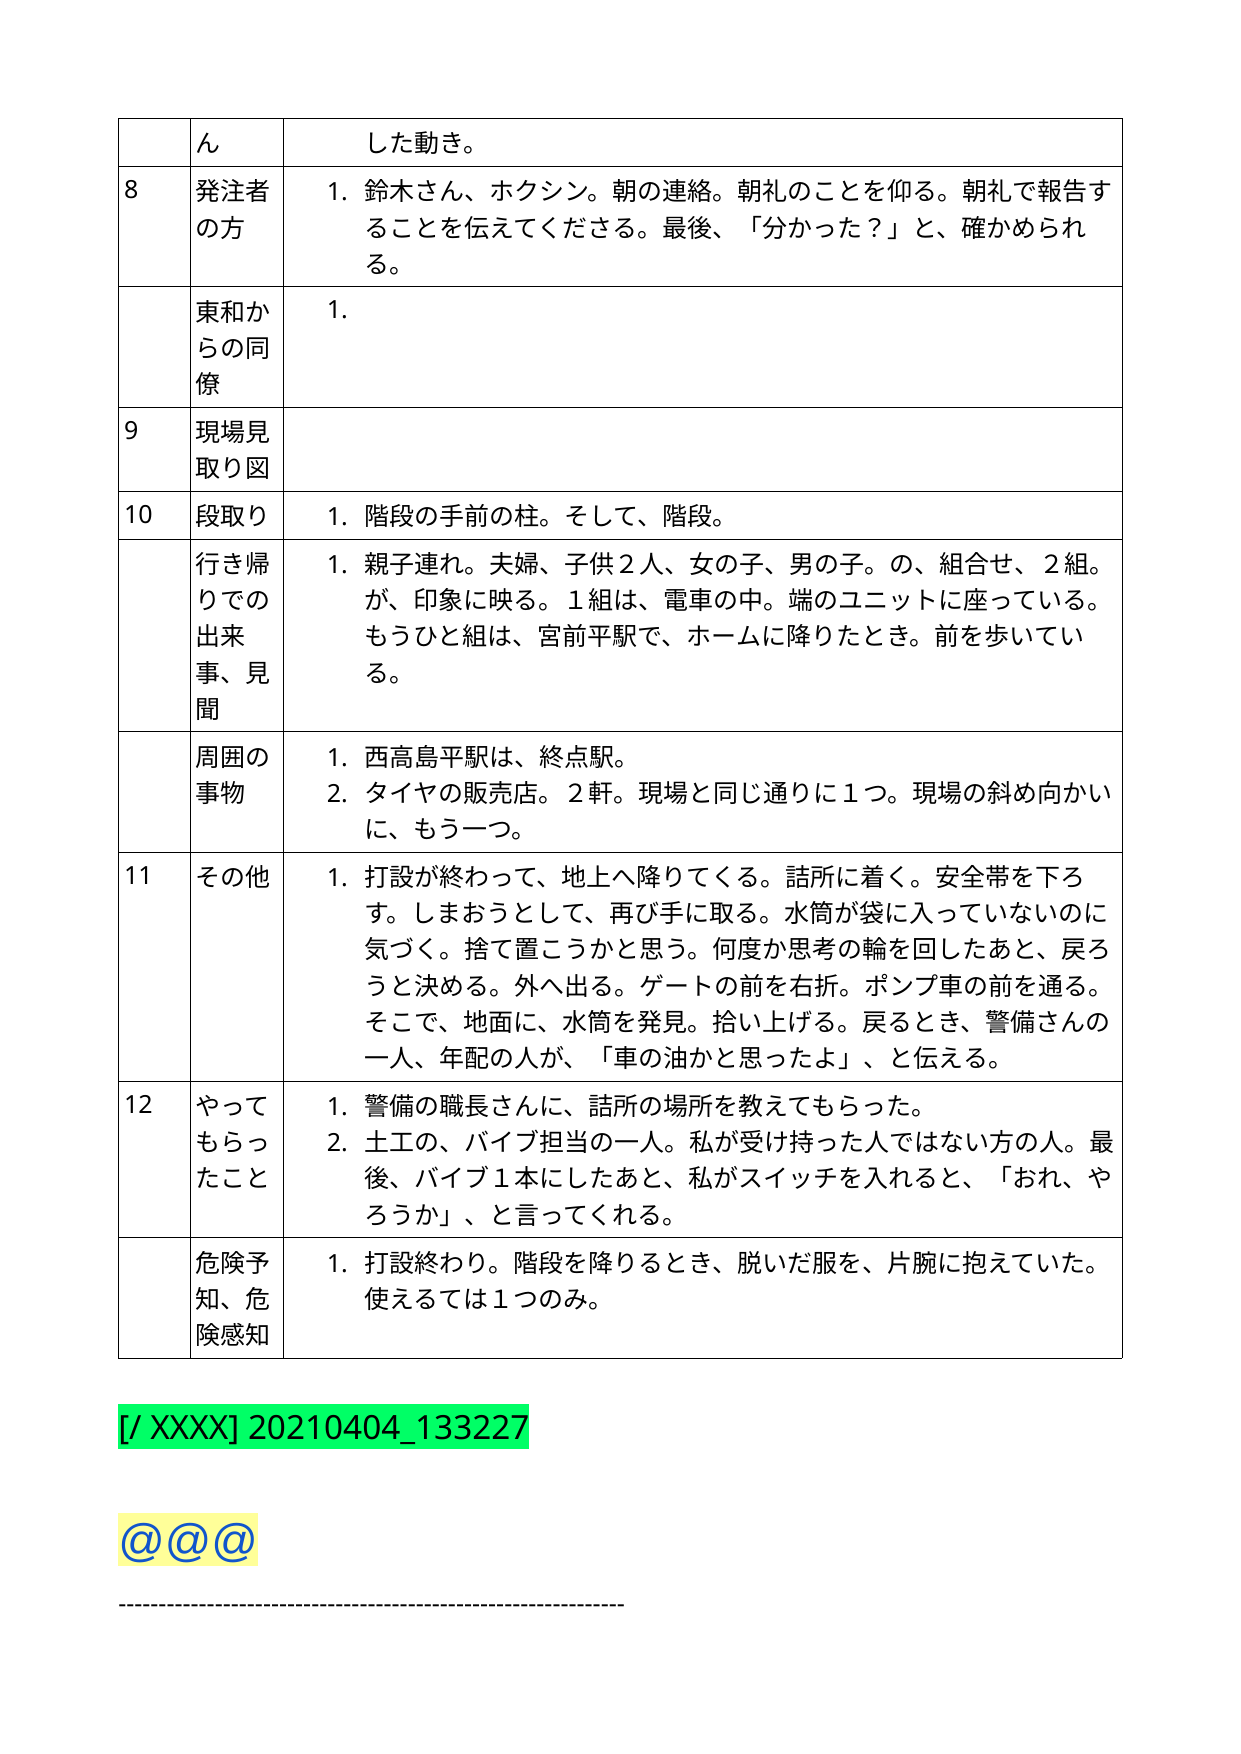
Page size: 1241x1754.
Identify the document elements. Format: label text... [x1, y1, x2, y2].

table_cell 鈴木さん、ホクシン。朝の連絡。朝礼のことを仰る。朝礼で報告することを伝えてくださる。最後、「分かった？」と、確かめられる。 [284, 167, 1122, 286]
table_cell 親子連れ。夫婦、子供２人、女の子、男の子。の、組合せ、２組。が、印象に映る。１組は、電車の中。端のユニットに座っている。もうひと組は、宮前平駅で、ホームに降りたとき。前を歩いている。 [284, 540, 1122, 731]
table_cell 10 [119, 492, 190, 538]
table_cell 階段の手前の柱。そして、階段。 [284, 492, 1122, 538]
table_cell [119, 287, 190, 407]
table_cell 現場見取り図 [191, 408, 283, 491]
table_cell [119, 119, 190, 166]
text --------------------------------------------------------------- [118, 1586, 1122, 1620]
table_cell [119, 1238, 190, 1357]
table_cell [284, 287, 1122, 407]
table_cell 発注者の方 [191, 167, 283, 286]
table_cell 12 [119, 1082, 190, 1237]
table_cell 打設が終わって、地上へ降りてくる。詰所に着く。安全帯を下ろす。しまおうとして、再び手に取る。水筒が袋に入っていないのに気づく。捨て置こうかと思う。何度か思考の輪を回したあと、戻ろうと決める。外へ出る。ゲートの前を右折。ポンプ車の前を通る。そこで、地面に、水筒を発見。拾い上げる。戻るとき、警備さんの一人、年配の人が、「車の油かと思ったよ」、と伝える。 [284, 853, 1122, 1081]
text [/ XXXX] 20210404_133227 [118, 1404, 1122, 1449]
table_cell 8 [119, 167, 190, 286]
text @@@ [118, 1513, 1122, 1566]
table_cell [119, 540, 190, 731]
table_cell 警備の職長さんに、詰所の場所を教えてもらった。 土工の、バイブ担当の一人。私が受け持った人ではない方の人。最後、バイブ１本にしたあと、私がスイッチを入れると、「おれ、やろうか」、と言ってくれる。 [284, 1082, 1122, 1237]
table_cell 行き帰りでの出来事、見聞 [191, 540, 283, 731]
table_cell 11 [119, 853, 190, 1081]
table_cell [284, 408, 1122, 491]
table_cell [119, 732, 190, 852]
table_cell 危険予知、危険感知 [191, 1238, 283, 1357]
table_cell 9 [119, 408, 190, 491]
table_cell 段取り [191, 492, 283, 538]
table_cell 打設終わり。階段を降りるとき、脱いだ服を、片腕に抱えていた。使えるては１つのみ。 [284, 1238, 1122, 1357]
table_cell 西高島平駅は、終点駅。 タイヤの販売店。２軒。現場と同じ通りに１つ。現場の斜め向かいに、もう一つ。 [284, 732, 1122, 852]
table_cell した動き。 [284, 119, 1122, 166]
table_cell ん [191, 119, 283, 166]
table_cell やってもらったこと [191, 1082, 283, 1237]
table_cell その他 [191, 853, 283, 1081]
table_cell 周囲の事物 [191, 732, 283, 852]
table_cell 東和からの同僚 [191, 287, 283, 407]
